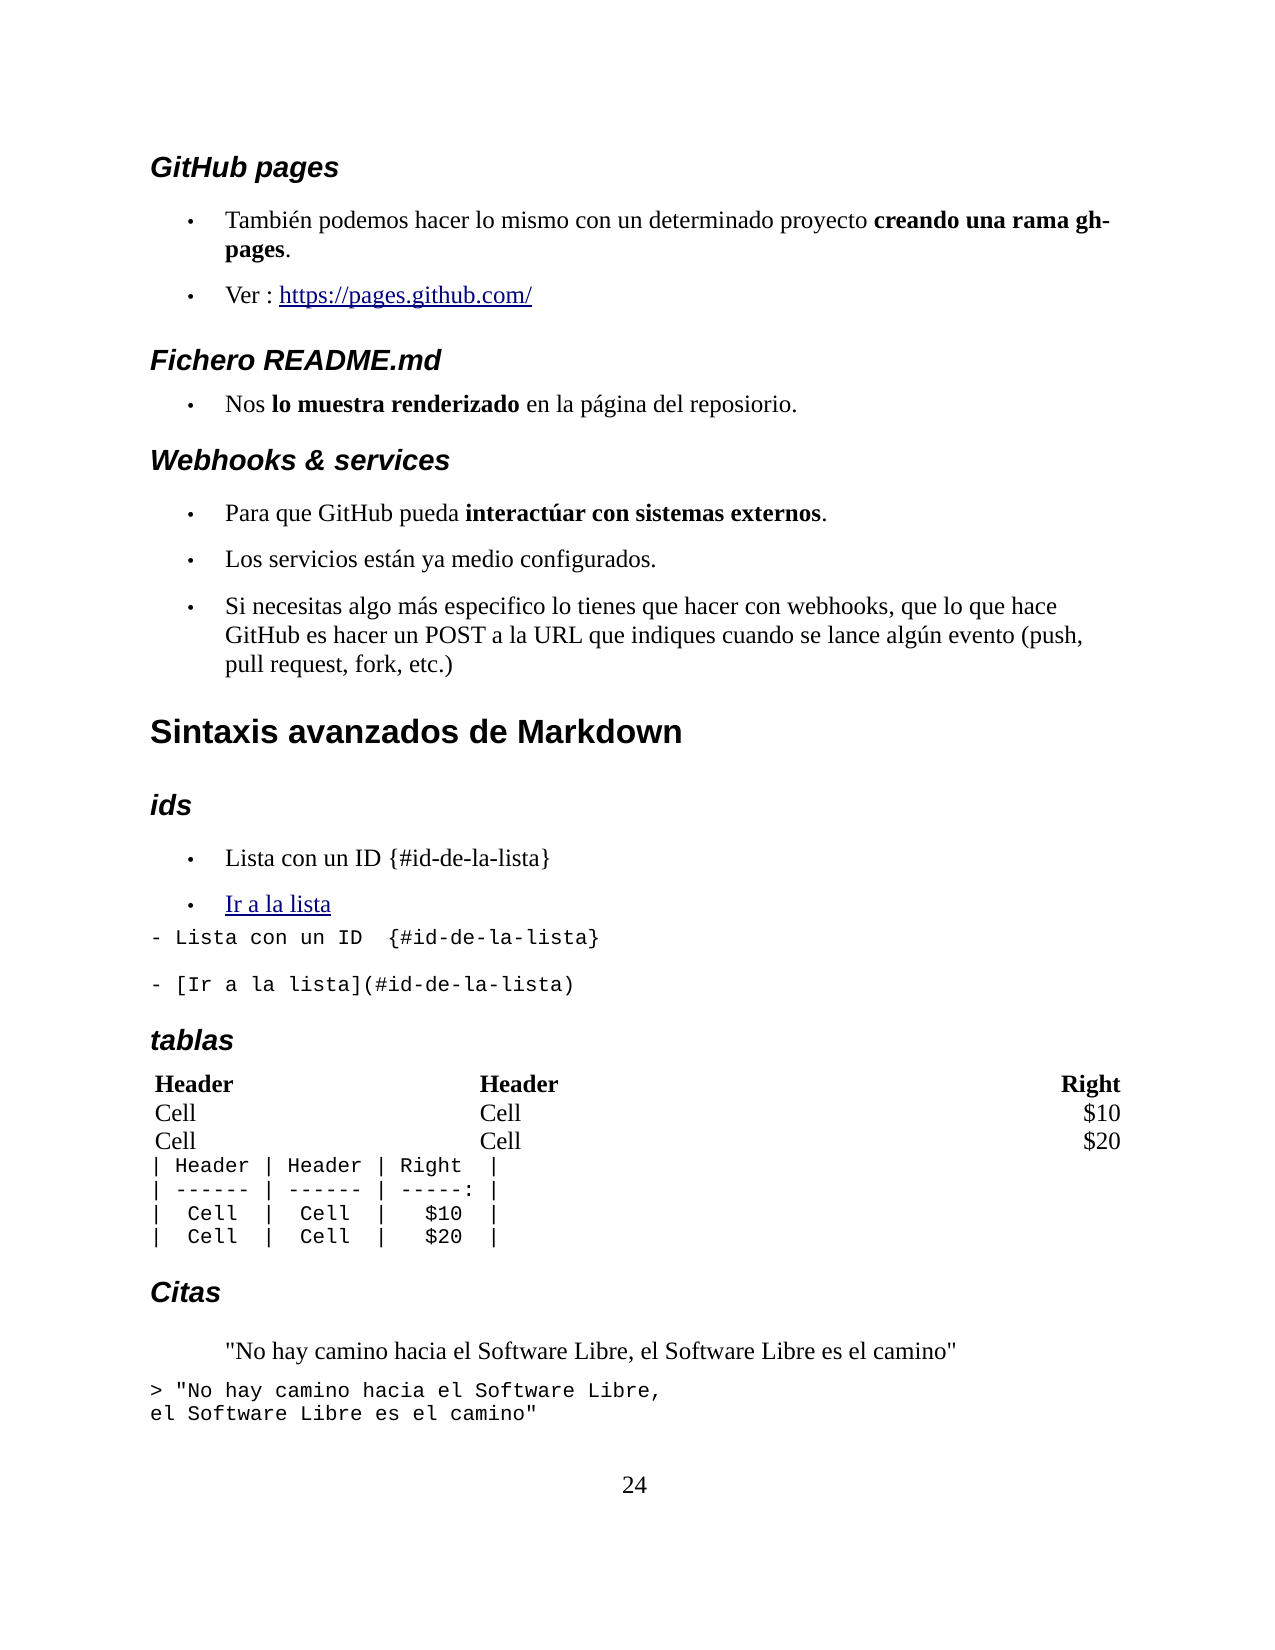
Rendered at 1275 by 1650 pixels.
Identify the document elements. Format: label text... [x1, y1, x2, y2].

table_cell $20 [800, 1126, 1125, 1155]
text | Cell | Cell | $20 | [150, 1226, 1125, 1250]
text el Software Libre es el camino" [150, 1403, 1125, 1427]
text - Lista con un ID {#id-de-la-lista} [150, 927, 1125, 951]
subtitle tablas [150, 1023, 1125, 1056]
list Ver : https://pages.github.com/ [187, 280, 1125, 309]
text > "No hay camino hacia el Software Libre, [150, 1379, 1125, 1403]
table_header Header [475, 1069, 800, 1098]
table_cell Cell [475, 1098, 800, 1126]
list También podemos hacer lo mismo con un determinado proyecto creando una rama gh-pages. [187, 205, 1125, 262]
table_cell Cell [150, 1098, 475, 1126]
subtitle ids [150, 788, 1125, 821]
subtitle Fichero README.md [150, 343, 1125, 377]
text "No hay camino hacia el Software Libre, el Software Libre es el camino" [225, 1336, 1125, 1364]
subtitle Citas [150, 1275, 1125, 1308]
list Lista con un ID {#id-de-la-lista} [187, 843, 1125, 871]
table_header Header [150, 1069, 475, 1098]
text | ------ | ------ | -----: | [150, 1179, 1125, 1202]
list Nos lo muestra renderizado en la página del reposiorio. [187, 389, 1125, 418]
text | Header | Header | Right | [150, 1155, 1125, 1179]
list Si necesitas algo más especifico lo tienes que hacer con webhooks, que lo que hace GitHub es hacer un POST a la URL que indiques cuando se lance algún evento (push, pull request, fork, etc.) [187, 591, 1125, 677]
list Ir a la lista [187, 889, 1125, 918]
table_cell Cell [150, 1126, 475, 1155]
list Los servicios están ya medio configurados. [187, 544, 1125, 573]
subtitle Webhooks & services [150, 443, 1125, 476]
table_cell Cell [475, 1126, 800, 1155]
text - [Ir a la lista](#id-de-la-lista) [150, 974, 1125, 998]
list Para que GitHub pueda interactúar con sistemas externos. [187, 498, 1125, 527]
table_cell $10 [800, 1098, 1125, 1126]
subtitle Sintaxis avanzados de Markdown [150, 711, 1125, 750]
table_header Right [800, 1069, 1125, 1098]
subtitle GitHub pages [150, 150, 1125, 183]
text | Cell | Cell | $10 | [150, 1202, 1125, 1226]
